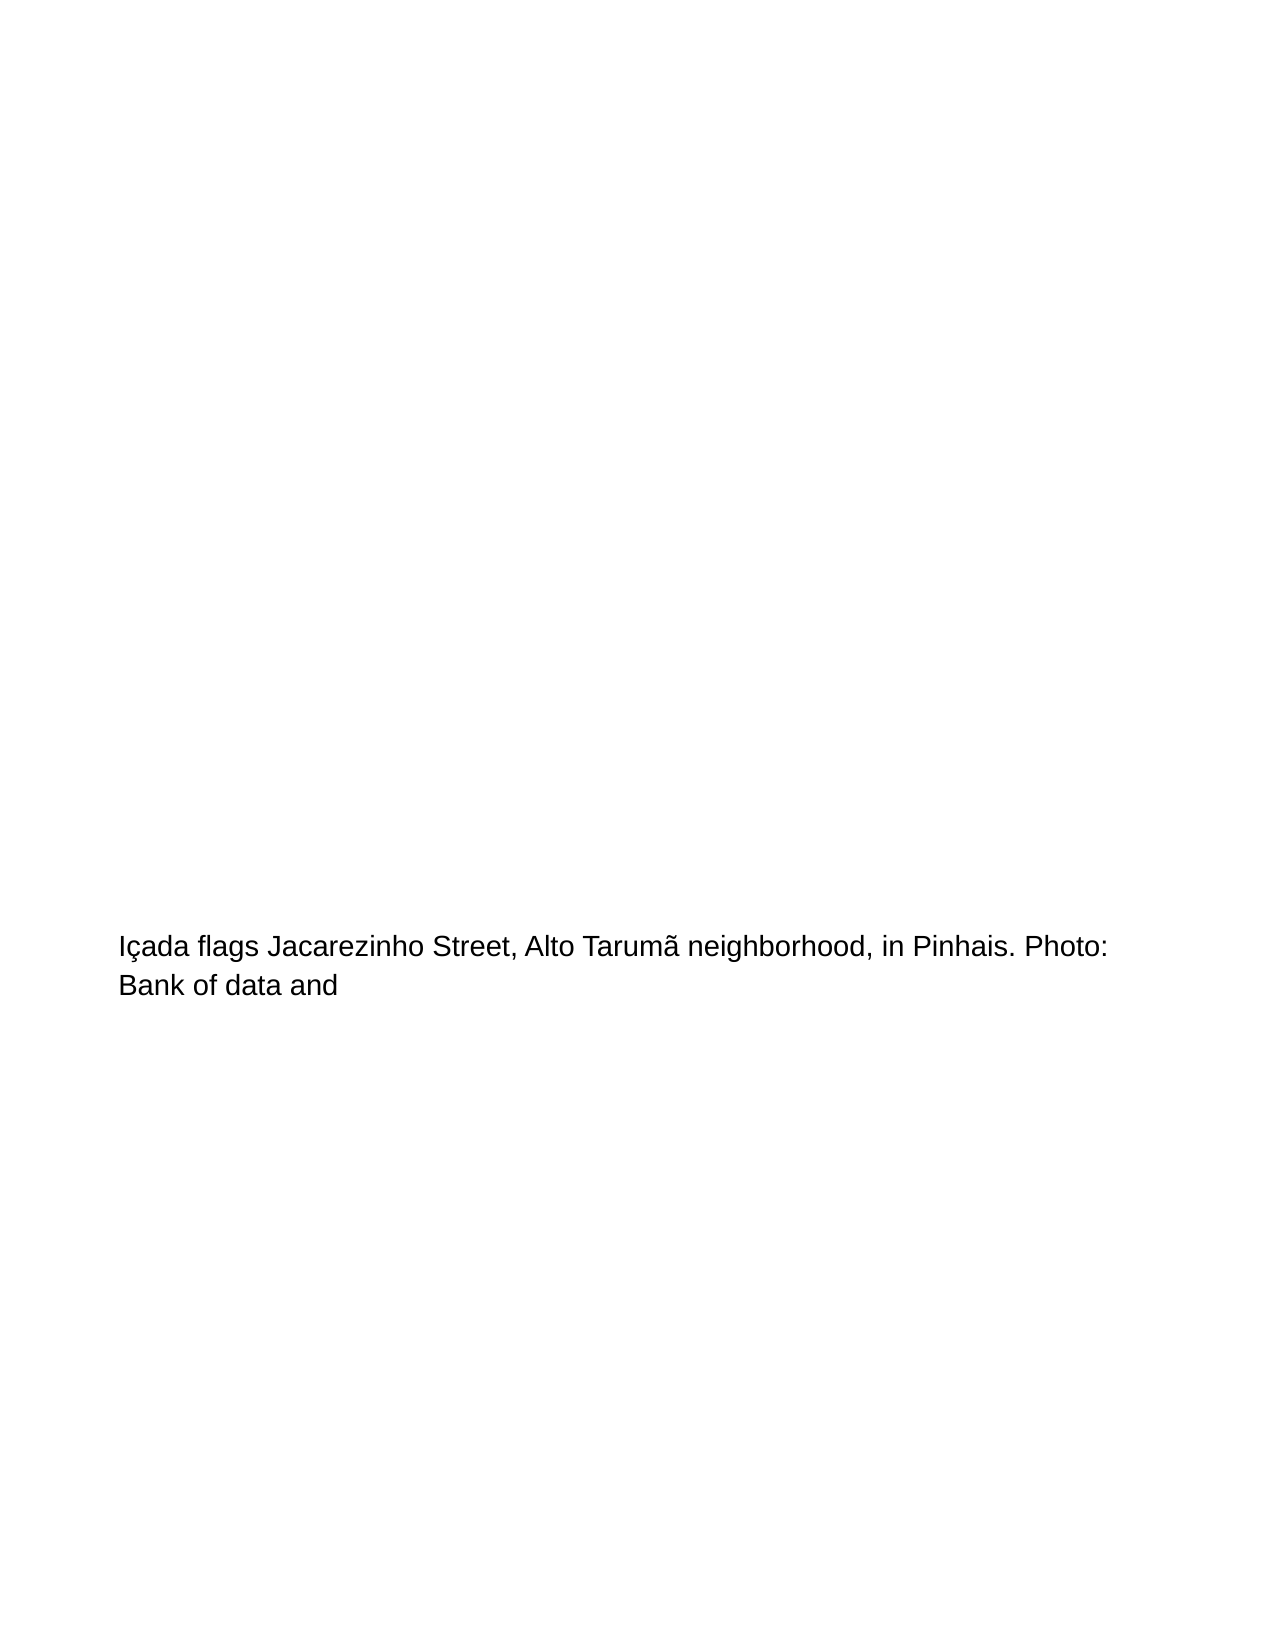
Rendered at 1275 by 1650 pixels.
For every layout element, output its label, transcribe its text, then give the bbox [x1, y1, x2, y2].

text Içada flags Jacarezinho Street, Alto Tarumã neighborhood, in Pinhais. Photo: Bank of data and [118, 118, 1157, 1001]
